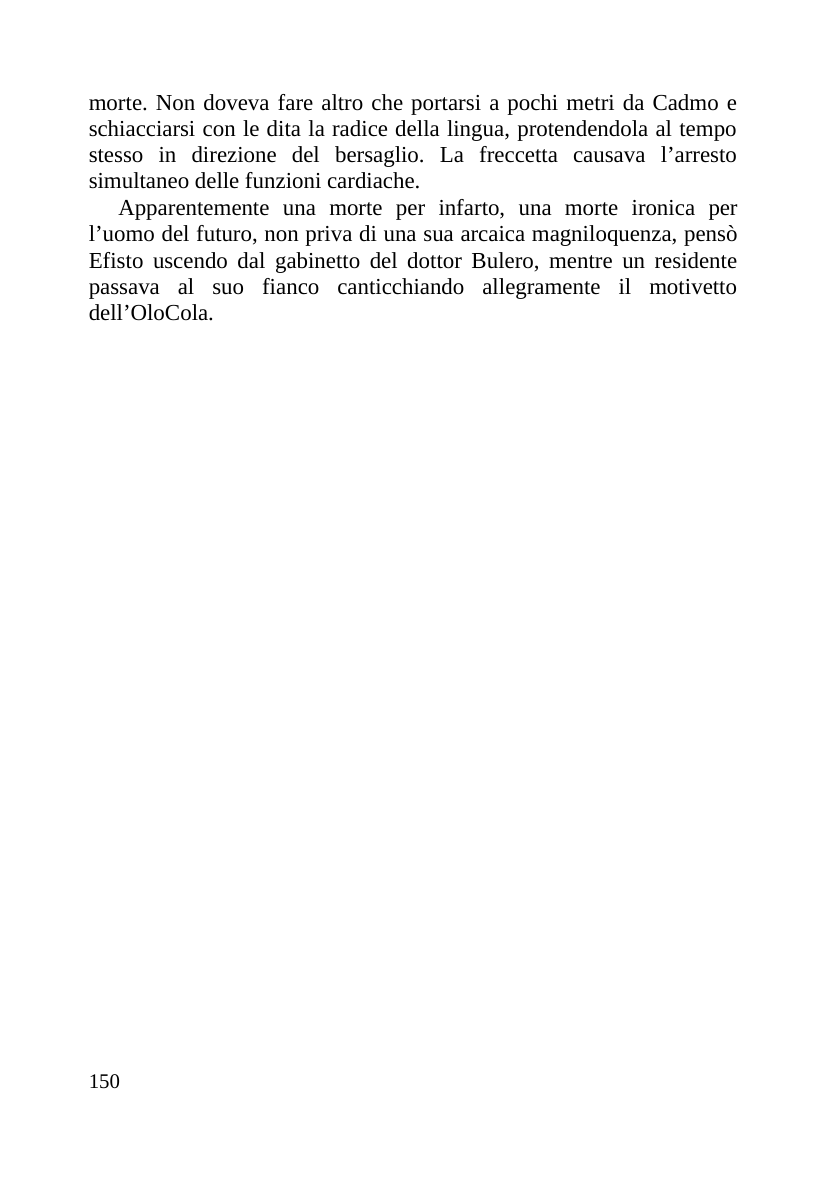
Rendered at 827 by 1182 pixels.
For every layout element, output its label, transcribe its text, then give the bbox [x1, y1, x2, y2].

text morte. Non doveva fare altro che portarsi a pochi metri da Cadmo e schiacciarsi con le dita la radice della lingua, protendendola al tempo stesso in direzione del bersaglio. La freccetta causava l’arresto simultaneo delle funzioni cardiache. [88, 88, 738, 194]
text Apparentemente una morte per infarto, una morte ironica per l’uomo del futuro, non priva di una sua arcaica magniloquenza, pensò Efisto uscendo dal gabinetto del dottor Bulero, mentre un residente passava al suo fianco canticchiando allegramente il motivetto dell’OloCola. [88, 194, 738, 326]
